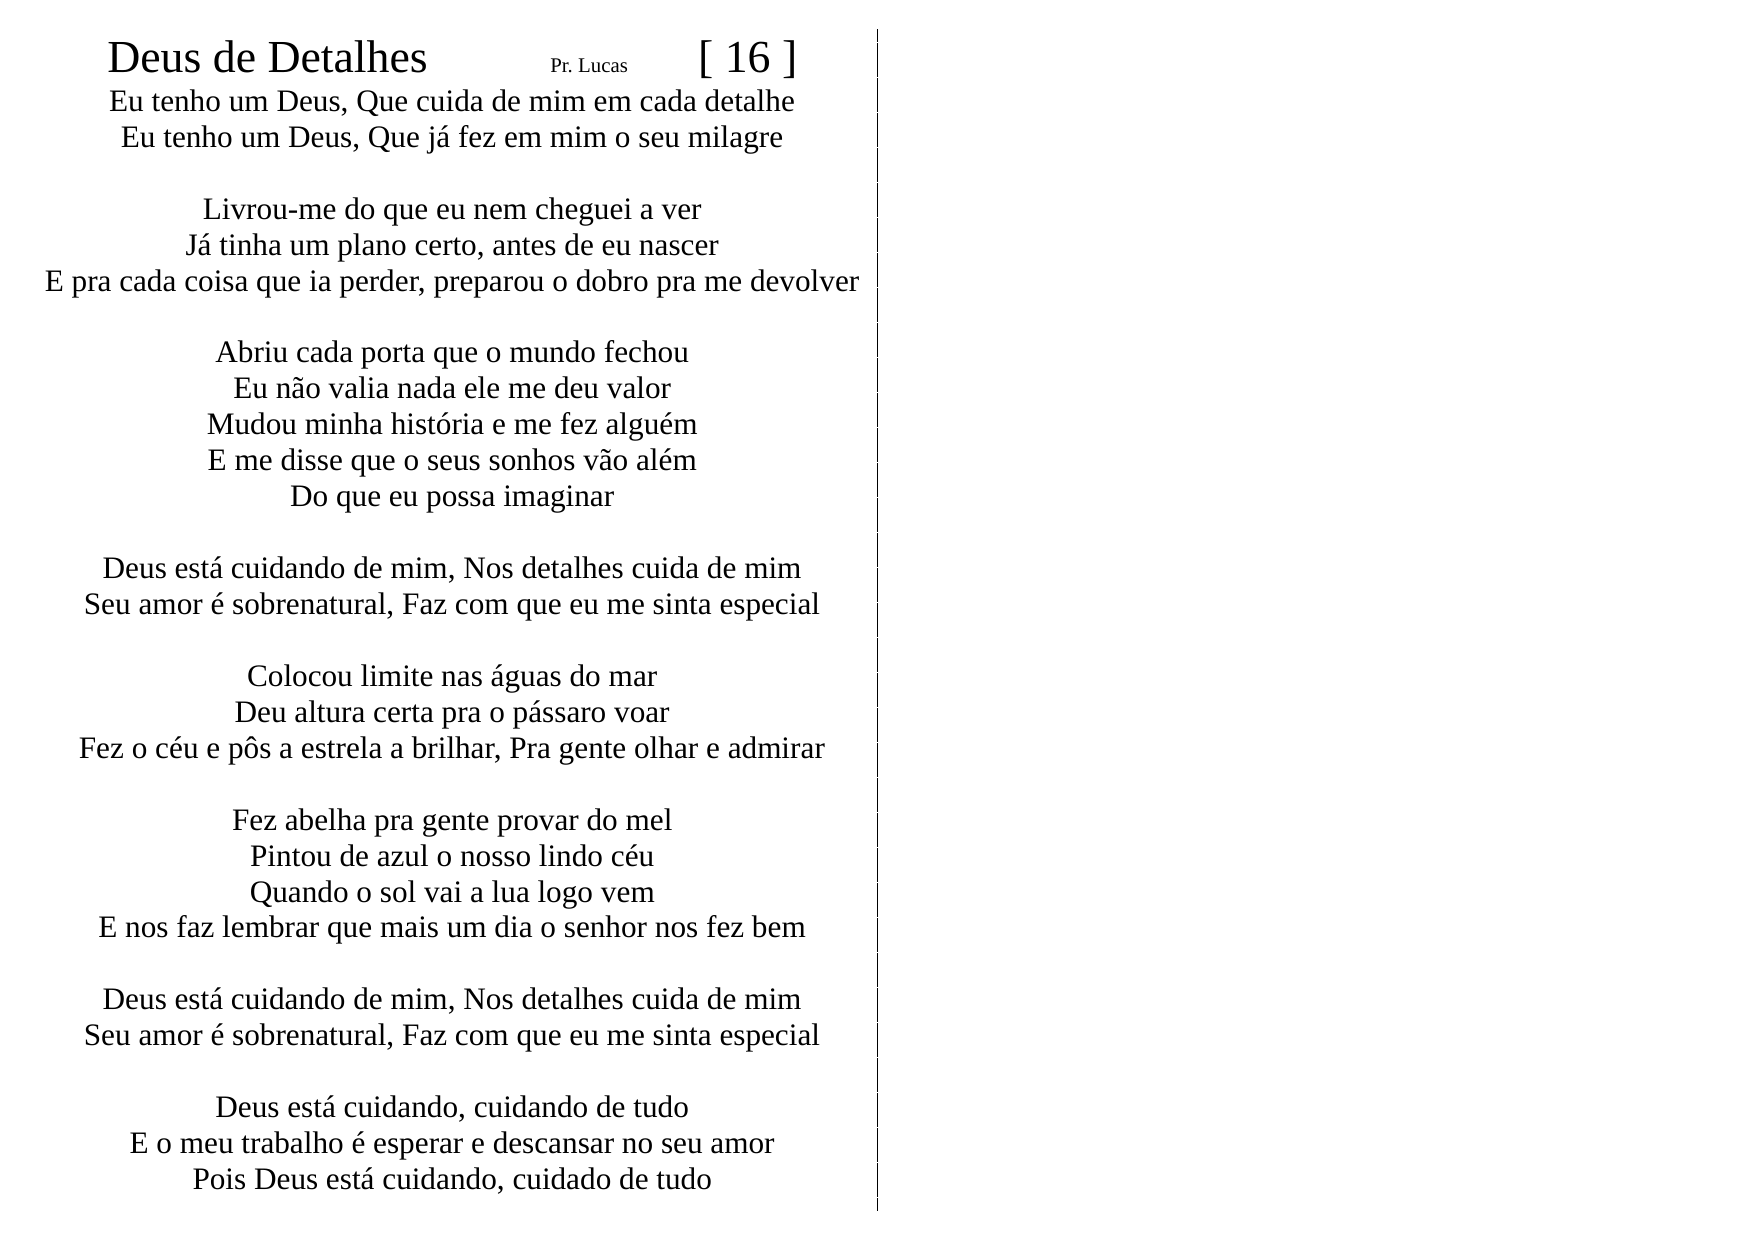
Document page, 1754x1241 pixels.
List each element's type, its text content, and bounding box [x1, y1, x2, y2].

text Fez o céu e pôs a estrela a brilhar, Pra gente olhar e admirar [29, 729, 875, 765]
text Mudou minha história e me fez alguém [29, 406, 875, 442]
text Colocou limite nas águas do mar [29, 657, 875, 693]
text Eu tenho um Deus, Que já fez em mim o seu milagre [29, 118, 875, 154]
text Do que eu possa imaginar [29, 477, 875, 513]
text E o meu trabalho é esperar e descansar no seu amor [29, 1124, 875, 1160]
text Abriu cada porta que o mundo fechou [29, 334, 875, 370]
text Deus está cuidando de mim, Nos detalhes cuida de mim [29, 549, 875, 585]
text E nos faz lembrar que mais um dia o senhor nos fez bem [29, 909, 875, 945]
text Deus está cuidando de mim, Nos detalhes cuida de mim [29, 981, 875, 1017]
text Eu tenho um Deus, Que cuida de mim em cada detalhe [29, 82, 875, 118]
text E me disse que o seus sonhos vão além [29, 442, 875, 477]
text Livrou-me do que eu nem cheguei a ver [29, 190, 875, 226]
text Pintou de azul o nosso lindo céu [29, 837, 875, 873]
text Já tinha um plano certo, antes de eu nascer [29, 226, 875, 262]
text Fez abelha pra gente provar do mel [29, 801, 875, 837]
text Seu amor é sobrenatural, Faz com que eu me sinta especial [29, 585, 875, 621]
text Deus está cuidando, cuidando de tudo [29, 1088, 875, 1124]
text Eu não valia nada ele me deu valor [29, 370, 875, 406]
text Deu altura certa pra o pássaro voar [29, 693, 875, 729]
text Quando o sol vai a lua logo vem [29, 873, 875, 909]
text Deus de Detalhes Pr. Lucas [ 16 ] [29, 29, 875, 82]
text Seu amor é sobrenatural, Faz com que eu me sinta especial [29, 1017, 875, 1052]
text E pra cada coisa que ia perder, preparou o dobro pra me devolver [29, 262, 875, 298]
text Pois Deus está cuidando, cuidado de tudo [29, 1160, 875, 1196]
